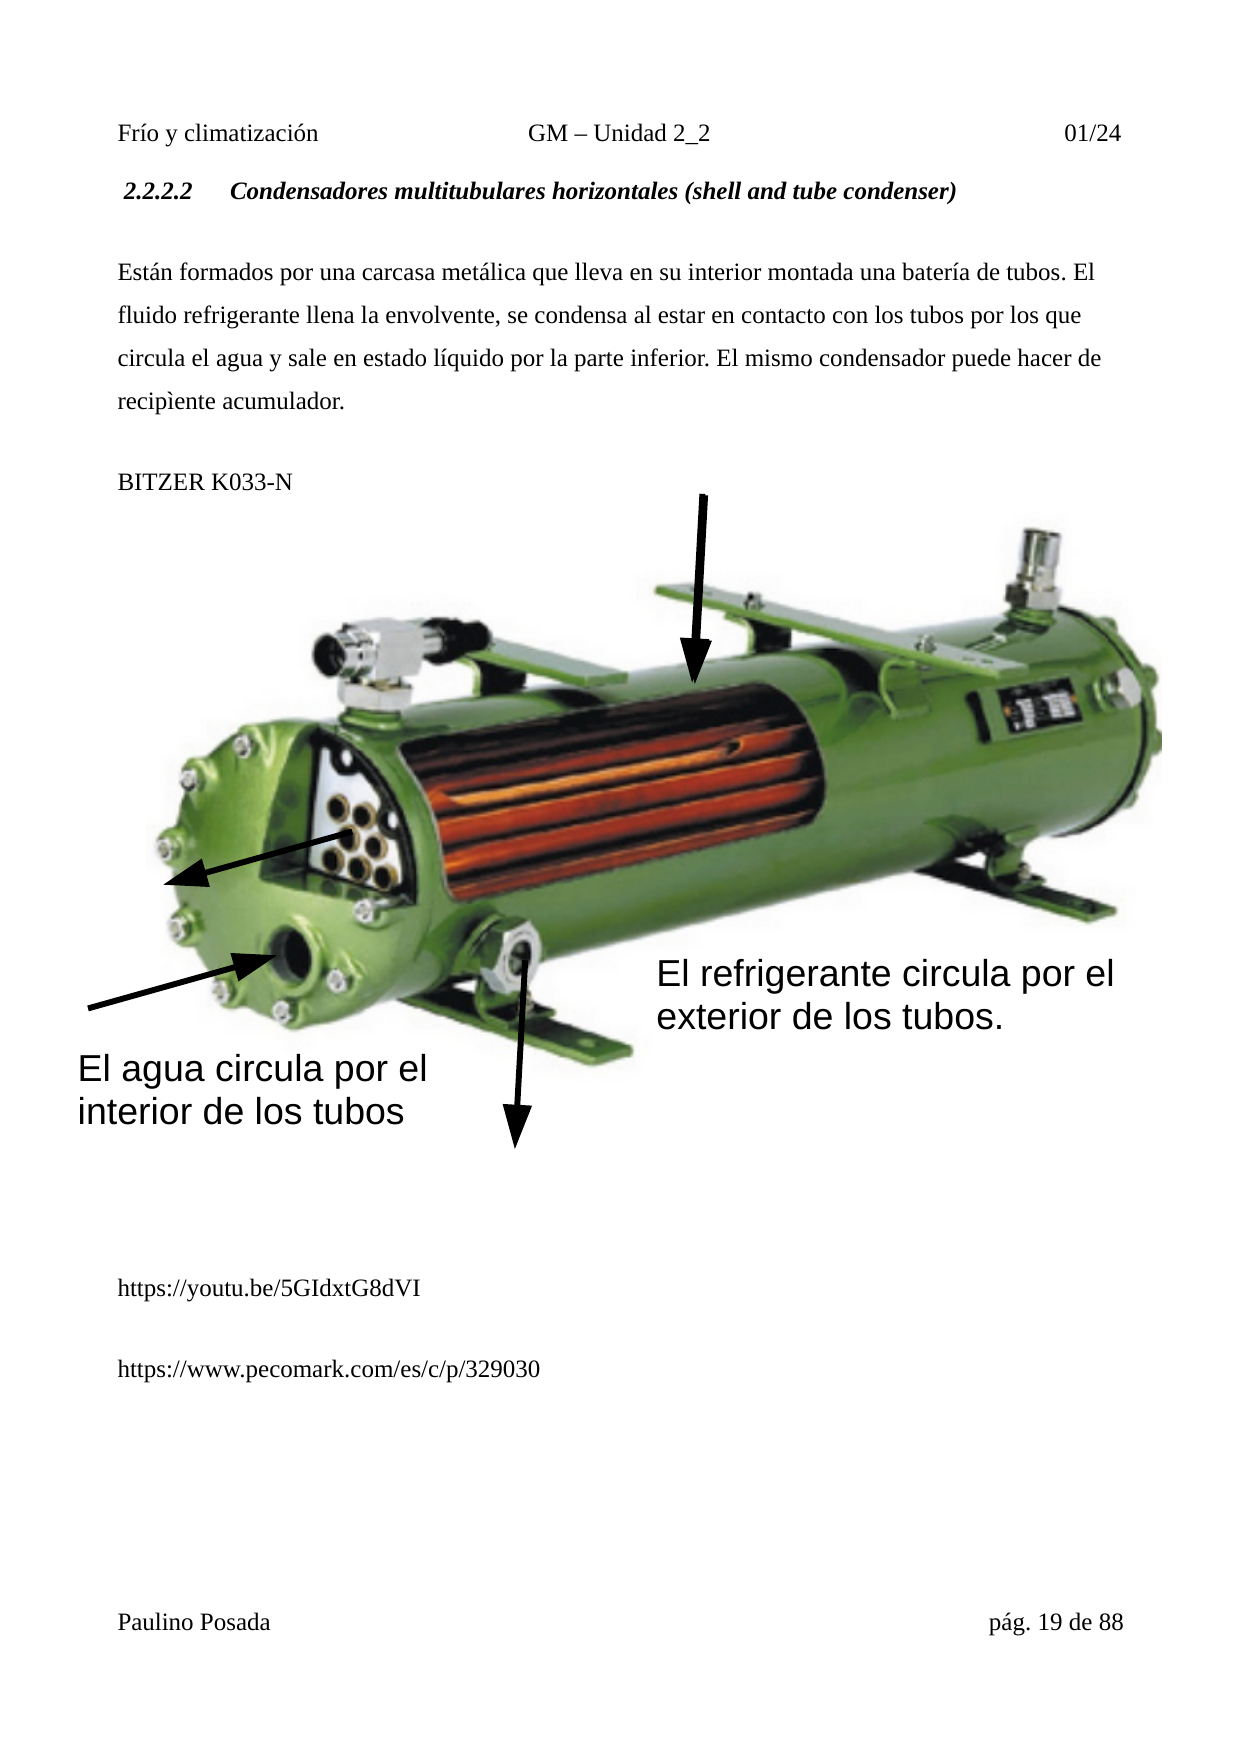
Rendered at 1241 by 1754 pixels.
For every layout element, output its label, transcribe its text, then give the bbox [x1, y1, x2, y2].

text https://www.pecomark.com/es/c/p/329030 [117, 1354, 1123, 1383]
picture [339, 1063, 349, 1079]
text Están formados por una carcasa metálica que lleva en su interior montada una batería de tubos. El fluido refrigerante llena la envolvente, se condensa al estar en contacto con los tubos por los que circula el agua y sale en estado líquido por la parte inferior. El mismo condensador puede hacer de recipìente acumulador. [117, 257, 1123, 415]
picture [146, 497, 1162, 1089]
subtitle Condensadores multitubulares horizontales (shell and tube condenser) [117, 176, 1123, 205]
picture [147, 1063, 157, 1079]
picture [146, 1078, 157, 1086]
text BITZER K033-N [117, 467, 1123, 496]
text https://youtu.be/5GIdxtG8dVI [117, 1273, 1123, 1302]
